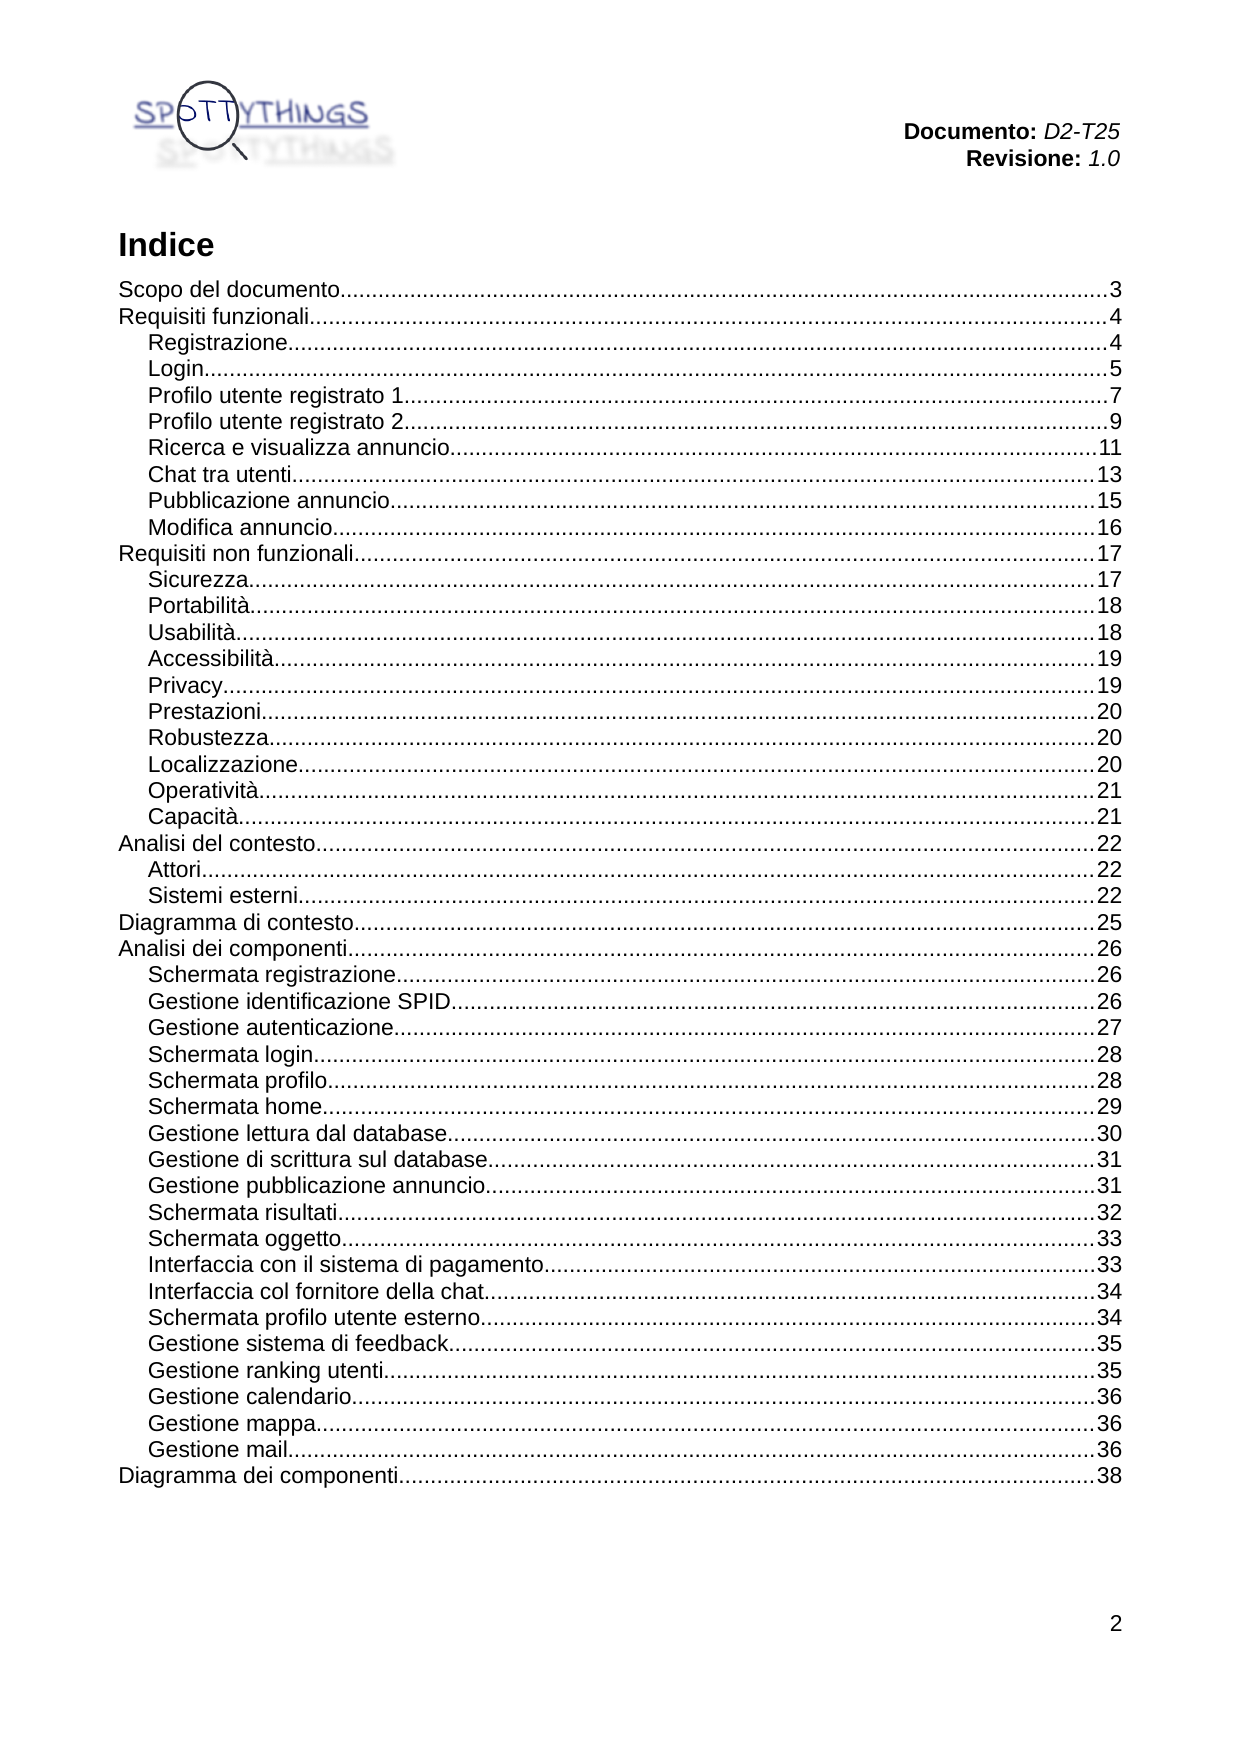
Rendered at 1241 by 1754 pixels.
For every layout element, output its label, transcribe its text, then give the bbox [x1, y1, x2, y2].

text Gestione mappa 36 [148, 1409, 1122, 1436]
text Capacità 21 [148, 803, 1122, 830]
text Localizzazione 20 [148, 751, 1122, 777]
text Analisi del contesto 22 [118, 830, 1122, 856]
text Interfaccia col fornitore della chat 34 [148, 1278, 1122, 1304]
text Robustezza 20 [148, 724, 1122, 751]
text Schermata login 28 [148, 1041, 1122, 1067]
text Diagramma dei componenti 38 [118, 1462, 1122, 1488]
text Gestione pubblicazione annuncio 31 [148, 1172, 1122, 1199]
text Schermata risultati 32 [148, 1199, 1122, 1225]
text Schermata home 29 [148, 1093, 1122, 1119]
text Registrazione 4 [148, 329, 1122, 355]
text Login 5 [148, 355, 1122, 382]
text Scopo del documento 3 [118, 276, 1122, 303]
text Profilo utente registrato 1 7 [148, 382, 1122, 408]
text Schermata profilo utente esterno 34 [148, 1304, 1122, 1330]
text Gestione di scrittura sul database 31 [148, 1146, 1122, 1172]
text Sistemi esterni 22 [148, 882, 1122, 909]
text Privacy 19 [148, 672, 1122, 698]
text Attori 22 [148, 856, 1122, 882]
text Prestazioni 20 [148, 698, 1122, 724]
text Gestione autenticazione 27 [148, 1014, 1122, 1041]
text Operatività 21 [148, 777, 1122, 803]
text Gestione lettura dal database 30 [148, 1119, 1122, 1146]
text Profilo utente registrato 2 9 [148, 408, 1122, 434]
text Gestione ranking utenti 35 [148, 1357, 1122, 1383]
text Gestione mail 36 [148, 1436, 1122, 1462]
text Gestione calendario 36 [148, 1383, 1122, 1409]
text Ricerca e visualizza annuncio 11 [148, 434, 1122, 461]
text Modifica annuncio 16 [148, 513, 1122, 540]
text Accessibilità 19 [148, 645, 1122, 672]
text Requisiti funzionali 4 [118, 303, 1122, 329]
text Analisi dei componenti 26 [118, 935, 1122, 961]
subtitle Indice [118, 225, 1122, 264]
text Gestione identificazione SPID 26 [148, 988, 1122, 1014]
text Diagramma di contesto 25 [118, 909, 1122, 935]
text Schermata registrazione 26 [148, 961, 1122, 988]
text Sicurezza 17 [148, 566, 1122, 592]
text Requisiti non funzionali 17 [118, 540, 1122, 566]
picture [123, 73, 399, 187]
text Chat tra utenti 13 [148, 461, 1122, 487]
text Portabilità 18 [148, 592, 1122, 619]
text Usabilità 18 [148, 619, 1122, 645]
text Pubblicazione annuncio 15 [148, 487, 1122, 513]
text Interfaccia con il sistema di pagamento 33 [148, 1251, 1122, 1278]
text Schermata profilo 28 [148, 1067, 1122, 1093]
text Gestione sistema di feedback 35 [148, 1330, 1122, 1357]
text Schermata oggetto 33 [148, 1225, 1122, 1251]
